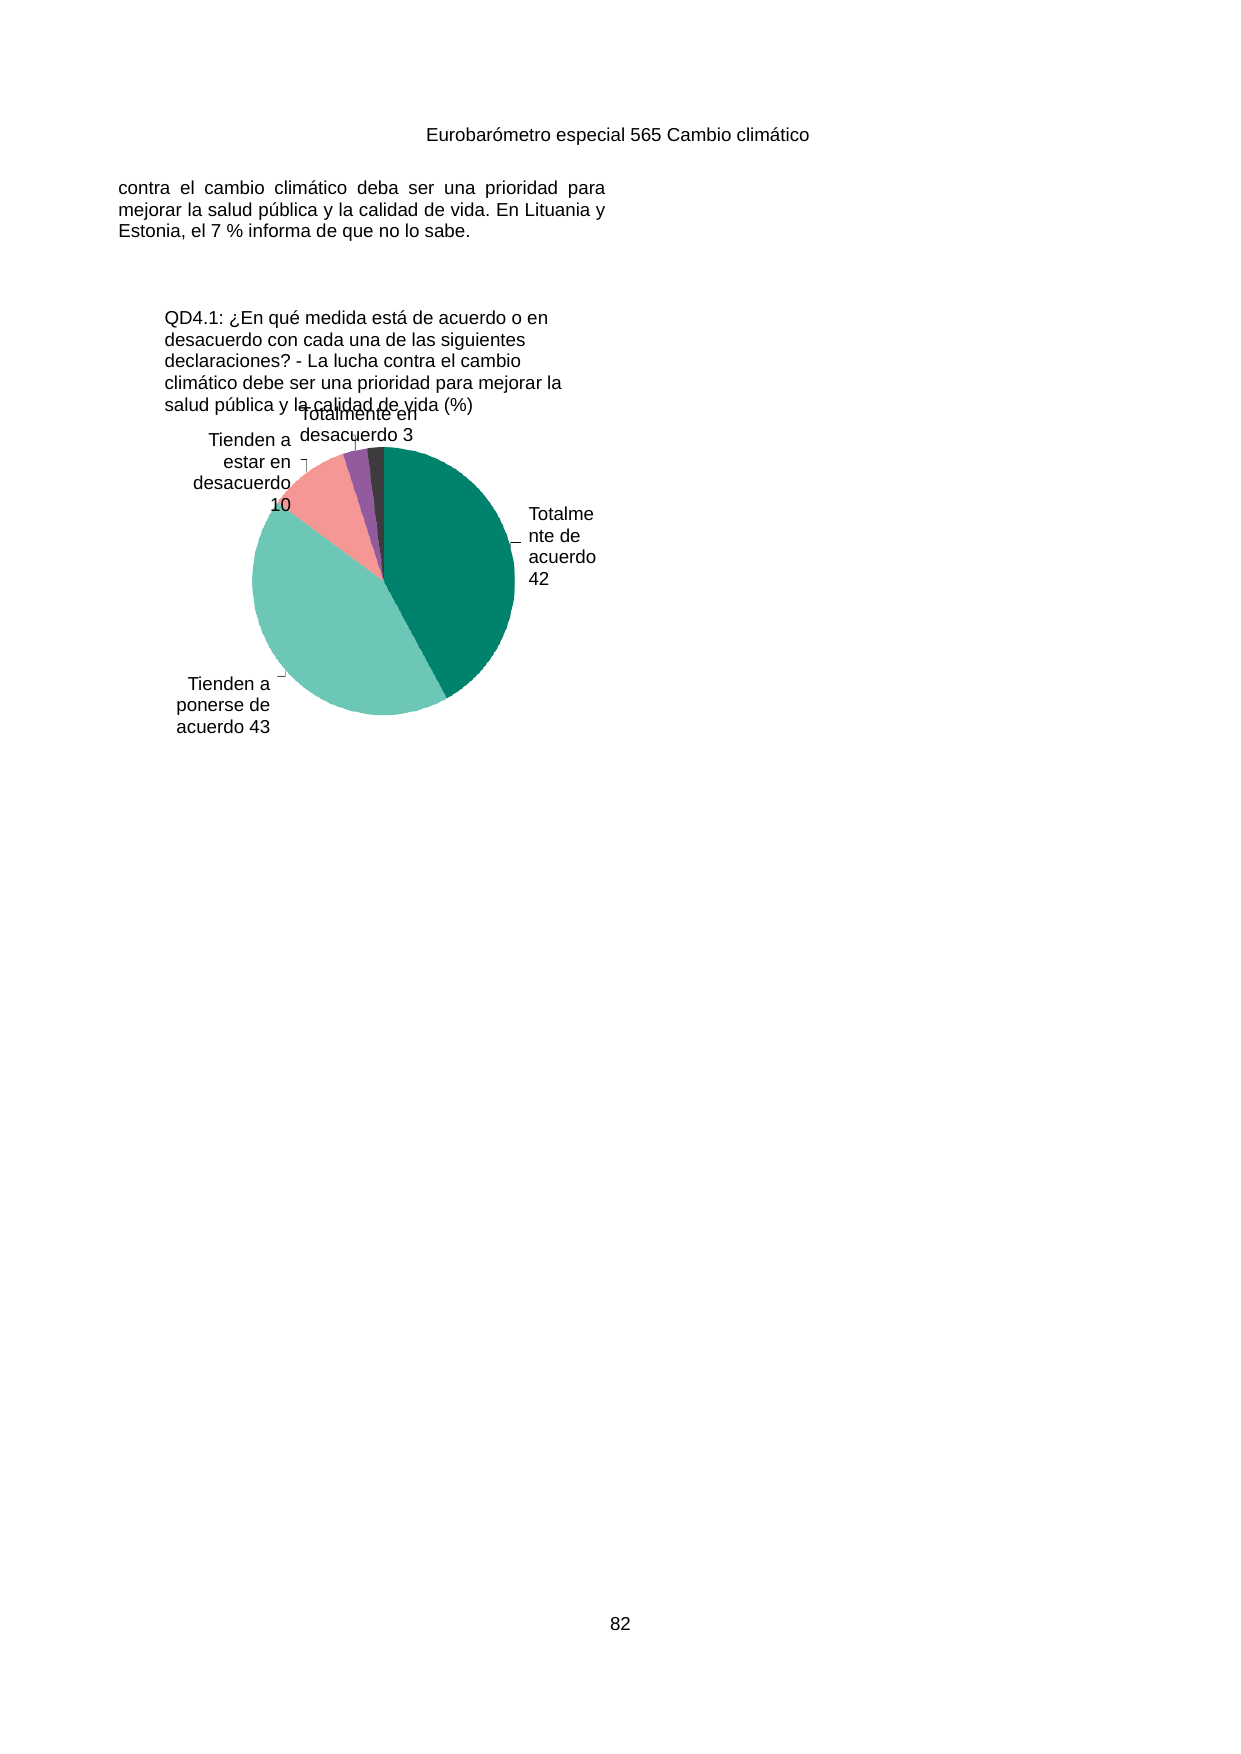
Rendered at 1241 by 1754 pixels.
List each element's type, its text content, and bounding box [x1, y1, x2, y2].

picture [248, 424, 521, 719]
text contra el cambio climático deba ser una prioridad para mejorar la salud pública y la calidad de vida. En Lituania y Estonia, el 7 % informa de que no lo sabe. [118, 177, 605, 242]
